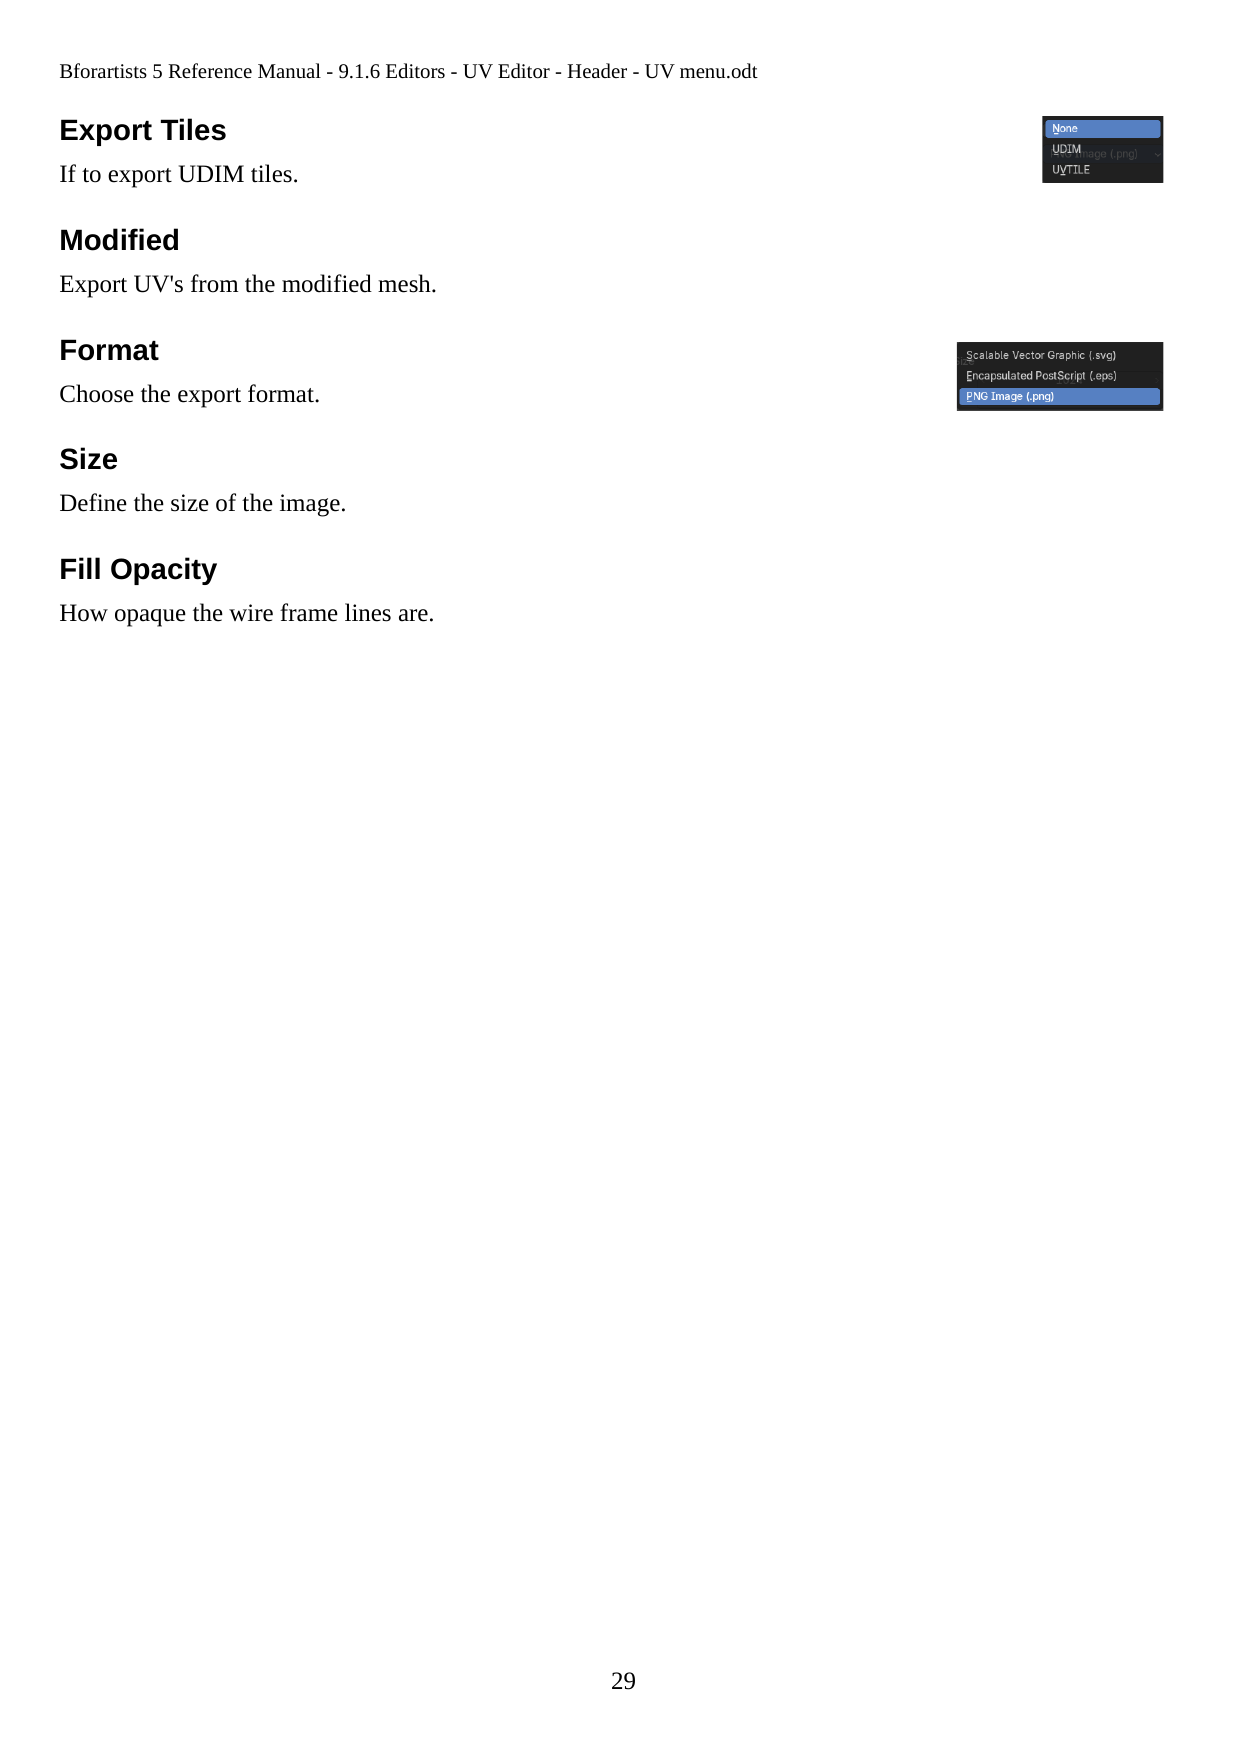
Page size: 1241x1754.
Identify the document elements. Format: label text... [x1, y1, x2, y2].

subtitle Size [59, 442, 1181, 476]
subtitle Export Tiles [59, 113, 1181, 146]
subtitle Format [59, 332, 1181, 366]
subtitle Modified [59, 222, 1181, 256]
subtitle Fill Opacity [59, 552, 1181, 586]
text Export UV's from the modified mesh. [59, 269, 1181, 297]
picture [956, 342, 1164, 411]
picture [1042, 116, 1164, 183]
text Choose the export format. [59, 379, 956, 407]
text Define the size of the image. [59, 488, 1181, 517]
text If to export UDIM tiles. [59, 159, 1181, 188]
text How opaque the wire frame lines are. [59, 598, 1181, 627]
